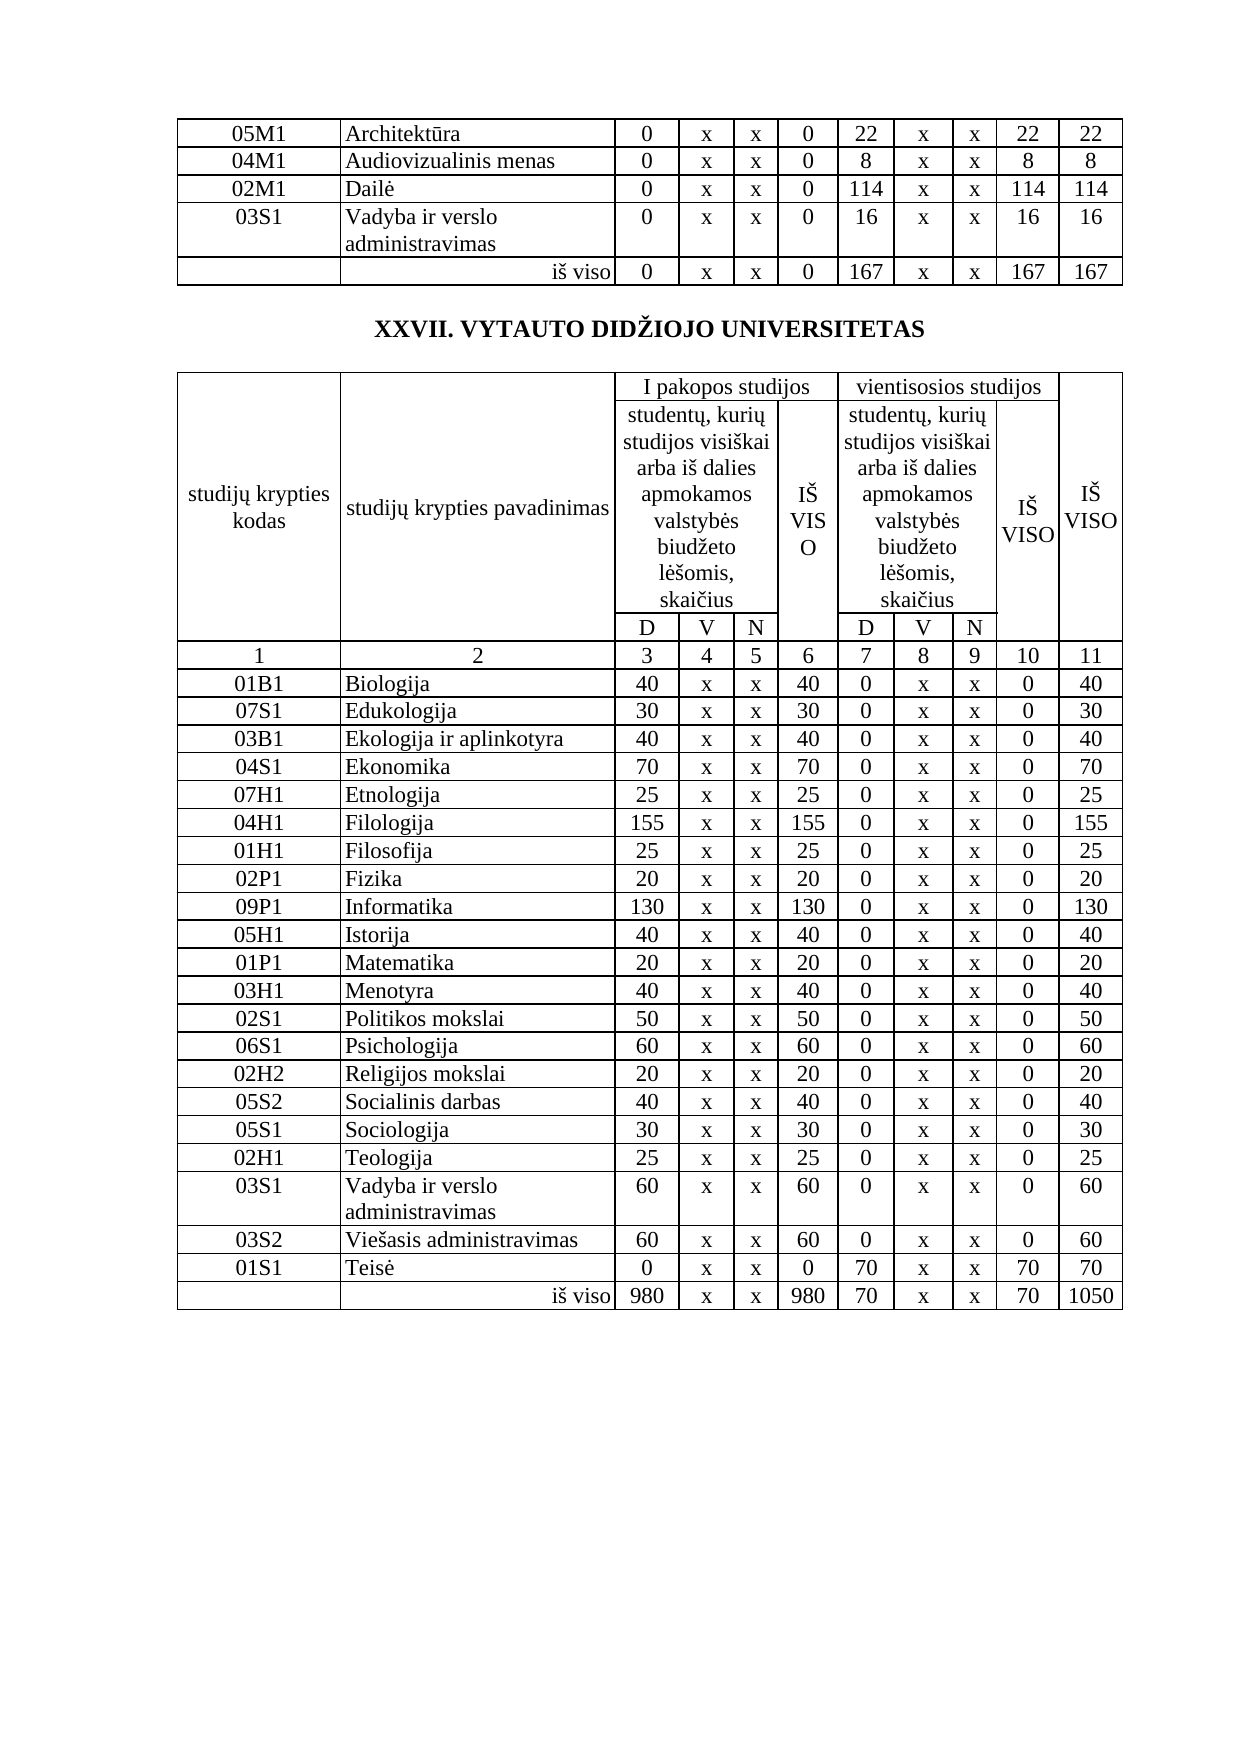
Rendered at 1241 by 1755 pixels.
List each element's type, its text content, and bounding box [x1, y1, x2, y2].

table_cell 0 [997, 893, 1058, 919]
table_cell 130 [1060, 893, 1122, 919]
table_cell x [954, 781, 996, 808]
table_cell 0 [839, 1061, 893, 1087]
table_cell 0 [839, 865, 893, 891]
table_cell x [895, 1005, 952, 1031]
table_cell Filologija [341, 809, 614, 836]
table_cell x [954, 1116, 996, 1143]
table_cell x [895, 781, 952, 808]
table_cell Teologija [341, 1144, 614, 1171]
table_cell 01P1 [178, 949, 340, 975]
table_cell 70 [839, 1282, 893, 1308]
table_cell 60 [616, 1226, 678, 1253]
table_cell x [680, 148, 733, 174]
table_cell Istorija [341, 921, 614, 947]
table_cell 04H1 [178, 809, 340, 836]
table_cell 02H1 [178, 1144, 340, 1171]
table_cell 01S1 [178, 1254, 340, 1281]
table_cell x [954, 698, 996, 724]
table_cell 25 [779, 1144, 837, 1171]
table_cell 8 [1060, 148, 1122, 174]
table_cell x [954, 1088, 996, 1115]
table_cell 03S2 [178, 1226, 340, 1253]
table_cell x [954, 203, 996, 256]
table_cell 60 [616, 1172, 678, 1225]
table_cell 2 [341, 642, 614, 668]
table_cell 0 [997, 1144, 1058, 1171]
table_cell 1050 [1060, 1282, 1122, 1308]
table_cell 07H1 [178, 781, 340, 808]
table_cell x [895, 753, 952, 780]
table_cell V [680, 614, 733, 640]
table_cell 22 [839, 120, 893, 146]
table_cell x [954, 670, 996, 696]
table_cell 114 [839, 176, 893, 202]
table_cell Biologija [341, 670, 614, 696]
table_cell x [954, 865, 996, 891]
table_cell Audiovizualinis menas [341, 148, 614, 174]
table_cell x [895, 148, 952, 174]
table_cell 40 [616, 977, 678, 1003]
table_cell 30 [779, 698, 837, 724]
table_cell 0 [997, 1033, 1058, 1059]
table_cell 155 [616, 809, 678, 836]
table_cell x [954, 726, 996, 752]
table_cell 02M1 [178, 176, 340, 202]
table_cell 04S1 [178, 753, 340, 780]
table_cell 20 [1060, 949, 1122, 975]
table_cell 114 [1060, 176, 1122, 202]
table_cell 20 [616, 1061, 678, 1087]
table_cell 05S2 [178, 1088, 340, 1115]
table_cell 0 [839, 893, 893, 919]
table_cell 980 [616, 1282, 678, 1308]
table_cell 40 [1060, 977, 1122, 1003]
table_cell x [954, 258, 996, 284]
table_cell x [895, 865, 952, 891]
table_cell Informatika [341, 893, 614, 919]
table_cell N [735, 614, 777, 640]
table_cell 40 [616, 726, 678, 752]
table_cell 0 [839, 1005, 893, 1031]
table_cell x [895, 921, 952, 947]
table_cell x [680, 698, 733, 724]
table_cell 16 [839, 203, 893, 256]
table_cell 02P1 [178, 865, 340, 891]
table_cell 02S1 [178, 1005, 340, 1031]
table_cell 60 [779, 1226, 837, 1253]
table_cell 6 [779, 642, 837, 668]
table_cell 0 [839, 753, 893, 780]
table_cell x [735, 1254, 777, 1281]
table_cell 0 [839, 1172, 893, 1225]
table_cell 20 [1060, 865, 1122, 891]
table_cell 30 [779, 1116, 837, 1143]
table_cell 167 [997, 258, 1058, 284]
table_cell 70 [839, 1254, 893, 1281]
table_cell 40 [1060, 1088, 1122, 1115]
table_cell x [735, 726, 777, 752]
table_cell 20 [779, 865, 837, 891]
table_cell x [680, 1088, 733, 1115]
table_cell x [735, 1005, 777, 1031]
table_cell 09P1 [178, 893, 340, 919]
table_header vientisosios studijos [839, 373, 1058, 400]
table_cell 0 [997, 1226, 1058, 1253]
table_header IŠ VISO [1060, 373, 1122, 640]
table_cell x [895, 176, 952, 202]
table_cell 0 [997, 1061, 1058, 1087]
table_cell 8 [997, 148, 1058, 174]
table_cell x [680, 1172, 733, 1225]
table_cell 0 [997, 726, 1058, 752]
table_cell 60 [1060, 1172, 1122, 1225]
table_header studijų krypties kodas [178, 373, 340, 640]
table_cell x [680, 120, 733, 146]
table_cell 9 [954, 642, 996, 668]
table_cell Teisė [341, 1254, 614, 1281]
table_cell 30 [616, 698, 678, 724]
table_cell x [680, 670, 733, 696]
table_cell x [895, 1033, 952, 1059]
table_cell 30 [1060, 698, 1122, 724]
table_cell 40 [616, 921, 678, 947]
table_cell x [895, 1254, 952, 1281]
table_cell 0 [616, 148, 678, 174]
table_cell 03H1 [178, 977, 340, 1003]
table_cell 0 [839, 921, 893, 947]
table_cell 167 [839, 258, 893, 284]
table_cell x [680, 726, 733, 752]
table_cell 0 [839, 949, 893, 975]
table_cell studentų, kurių studijos visiškai arba iš dalies apmokamos valstybės biudžeto lėšomis, skaičius [839, 401, 996, 612]
table_cell 40 [779, 670, 837, 696]
table_cell 05M1 [178, 120, 340, 146]
table_cell x [735, 120, 777, 146]
table_cell x [680, 1061, 733, 1087]
table_cell 20 [779, 1061, 837, 1087]
table_cell 0 [997, 921, 1058, 947]
table_cell Dailė [341, 176, 614, 202]
table_cell 70 [997, 1254, 1058, 1281]
table_cell 40 [616, 1088, 678, 1115]
table_cell Edukologija [341, 698, 614, 724]
table_cell 04M1 [178, 148, 340, 174]
table_cell x [895, 1172, 952, 1225]
table_cell Matematika [341, 949, 614, 975]
table_cell 0 [997, 698, 1058, 724]
table_cell 05H1 [178, 921, 340, 947]
table_cell 03S1 [178, 203, 340, 256]
table_cell 0 [839, 698, 893, 724]
table_cell x [954, 921, 996, 947]
table_cell x [680, 1005, 733, 1031]
table_cell x [895, 1144, 952, 1171]
table_cell 0 [616, 1254, 678, 1281]
table_cell D [616, 614, 678, 640]
table_cell x [954, 1005, 996, 1031]
table_cell x [895, 670, 952, 696]
table_cell 0 [779, 120, 837, 146]
table_cell 16 [1060, 203, 1122, 256]
table_cell iš viso [341, 258, 614, 284]
table_cell 0 [839, 837, 893, 863]
table_cell 70 [997, 1282, 1058, 1308]
table_cell x [680, 176, 733, 202]
table_cell x [680, 1226, 733, 1253]
table_cell 07S1 [178, 698, 340, 724]
table_cell Vadyba ir verslo administravimas [341, 203, 614, 256]
table_cell x [954, 1254, 996, 1281]
table_cell 70 [779, 753, 837, 780]
table_cell 3 [616, 642, 678, 668]
table_cell 25 [1060, 837, 1122, 863]
table_cell 130 [616, 893, 678, 919]
table_cell 0 [997, 1088, 1058, 1115]
table_cell 0 [839, 1144, 893, 1171]
table_cell Ekonomika [341, 753, 614, 780]
table_header studijų krypties pavadinimas [341, 373, 614, 640]
table_cell 114 [997, 176, 1058, 202]
table_cell 0 [839, 977, 893, 1003]
table_cell 60 [779, 1172, 837, 1225]
table_cell 20 [616, 865, 678, 891]
table_cell 155 [1060, 809, 1122, 836]
table_cell x [895, 977, 952, 1003]
table_cell 25 [616, 837, 678, 863]
table_cell 1 [178, 642, 340, 668]
table_cell x [680, 203, 733, 256]
table_cell 0 [997, 949, 1058, 975]
table_cell Filosofija [341, 837, 614, 863]
table_cell x [954, 1061, 996, 1087]
table_cell x [895, 1061, 952, 1087]
table_cell 0 [839, 781, 893, 808]
table_cell 01B1 [178, 670, 340, 696]
table_cell 0 [997, 837, 1058, 863]
table_cell x [895, 203, 952, 256]
table_cell x [895, 698, 952, 724]
table_cell 22 [1060, 120, 1122, 146]
table_cell 05S1 [178, 1116, 340, 1143]
table_cell x [954, 1033, 996, 1059]
text XXVII. VYTAUTO DIDŽIOJO UNIVERSITETAS [177, 314, 1122, 343]
table_cell 01H1 [178, 837, 340, 863]
table_cell 0 [997, 1172, 1058, 1225]
table_cell Fizika [341, 865, 614, 891]
table_cell x [680, 753, 733, 780]
table_cell x [680, 1033, 733, 1059]
table_cell studentų, kurių studijos visiškai arba iš dalies apmokamos valstybės biudžeto lėšomis, skaičius [616, 401, 777, 612]
table_cell x [735, 893, 777, 919]
table_cell Etnologija [341, 781, 614, 808]
table_cell N [954, 614, 996, 640]
table_cell x [895, 1226, 952, 1253]
table_cell 60 [1060, 1033, 1122, 1059]
table_cell 0 [779, 176, 837, 202]
table_cell x [895, 893, 952, 919]
table_cell 20 [616, 949, 678, 975]
table_cell Psichologija [341, 1033, 614, 1059]
table_cell 25 [616, 781, 678, 808]
table_cell 0 [997, 670, 1058, 696]
table_cell 60 [1060, 1226, 1122, 1253]
table_cell x [680, 809, 733, 836]
table_cell Vadyba ir verslo administravimas [341, 1172, 614, 1225]
table_header I pakopos studijos [616, 373, 837, 400]
table_cell 40 [779, 977, 837, 1003]
table_cell 0 [839, 1033, 893, 1059]
table_cell x [954, 1226, 996, 1253]
table_cell x [954, 977, 996, 1003]
table_cell 7 [839, 642, 893, 668]
table_cell x [954, 148, 996, 174]
table_cell 50 [779, 1005, 837, 1031]
table_cell x [954, 837, 996, 863]
table_cell x [735, 809, 777, 836]
table_cell 5 [735, 642, 777, 668]
table_cell 0 [616, 120, 678, 146]
table_cell 0 [779, 148, 837, 174]
table_cell x [680, 921, 733, 947]
table_cell x [735, 698, 777, 724]
table_cell x [735, 1061, 777, 1087]
table_cell x [735, 176, 777, 202]
table_cell x [735, 1088, 777, 1115]
table_cell x [680, 1282, 733, 1308]
table_cell 60 [616, 1033, 678, 1059]
table_cell 30 [1060, 1116, 1122, 1143]
table_cell 40 [1060, 670, 1122, 696]
table_cell x [735, 670, 777, 696]
table_cell 20 [1060, 1061, 1122, 1087]
table_cell 40 [779, 1088, 837, 1115]
table_cell 0 [839, 1116, 893, 1143]
table_cell 0 [997, 977, 1058, 1003]
table_cell x [735, 865, 777, 891]
table_cell x [735, 1144, 777, 1171]
table_cell 16 [997, 203, 1058, 256]
table_cell 0 [779, 1254, 837, 1281]
table_cell 11 [1060, 642, 1122, 668]
table_cell x [735, 258, 777, 284]
table_cell 70 [1060, 1254, 1122, 1281]
table_cell x [680, 865, 733, 891]
table_cell 130 [779, 893, 837, 919]
table_cell x [895, 1282, 952, 1308]
table_cell Viešasis administravimas [341, 1226, 614, 1253]
table_cell x [954, 1282, 996, 1308]
table_cell 60 [779, 1033, 837, 1059]
table_cell 02H2 [178, 1061, 340, 1087]
table_cell 22 [997, 120, 1058, 146]
table_cell x [735, 1033, 777, 1059]
table_cell Ekologija ir aplinkotyra [341, 726, 614, 752]
table_cell 0 [779, 203, 837, 256]
table_cell 980 [779, 1282, 837, 1308]
table_cell x [680, 837, 733, 863]
table_cell x [895, 1116, 952, 1143]
table_cell x [895, 726, 952, 752]
table_cell 50 [616, 1005, 678, 1031]
table_cell 0 [997, 781, 1058, 808]
table_cell 0 [839, 809, 893, 836]
table_cell 0 [616, 176, 678, 202]
table_cell x [735, 148, 777, 174]
table_cell iš viso [341, 1282, 614, 1308]
table_cell 155 [779, 809, 837, 836]
table_cell 0 [839, 1226, 893, 1253]
table_cell 0 [616, 203, 678, 256]
table_cell x [680, 977, 733, 1003]
table_cell 03B1 [178, 726, 340, 752]
table_cell x [954, 1144, 996, 1171]
table_cell 40 [779, 726, 837, 752]
table_cell x [735, 949, 777, 975]
table_cell x [680, 893, 733, 919]
table_cell x [895, 949, 952, 975]
table_cell 25 [779, 781, 837, 808]
table_cell IŠ VISO [779, 401, 837, 640]
table_cell x [895, 809, 952, 836]
table_cell x [954, 176, 996, 202]
table_cell x [895, 258, 952, 284]
table_cell Sociologija [341, 1116, 614, 1143]
table_cell x [954, 893, 996, 919]
table_cell 0 [779, 258, 837, 284]
table_cell 25 [779, 837, 837, 863]
table_cell 40 [1060, 726, 1122, 752]
table_cell Socialinis darbas [341, 1088, 614, 1115]
table_cell x [680, 1144, 733, 1171]
table_cell Religijos mokslai [341, 1061, 614, 1087]
table_cell 40 [1060, 921, 1122, 947]
table_cell 10 [997, 642, 1058, 668]
table_cell x [680, 781, 733, 808]
table_cell 0 [997, 865, 1058, 891]
table_cell 50 [1060, 1005, 1122, 1031]
table_cell 8 [839, 148, 893, 174]
table_cell Politikos mokslai [341, 1005, 614, 1031]
table_cell x [735, 1172, 777, 1225]
table_cell 0 [997, 809, 1058, 836]
table_cell 40 [616, 670, 678, 696]
table_cell Menotyra [341, 977, 614, 1003]
table_cell 0 [997, 1116, 1058, 1143]
table_cell 0 [839, 1088, 893, 1115]
table_cell 0 [997, 753, 1058, 780]
table_cell V [895, 614, 952, 640]
table_cell x [680, 1116, 733, 1143]
table_cell x [735, 977, 777, 1003]
table_cell 167 [1060, 258, 1122, 284]
table_cell 03S1 [178, 1172, 340, 1225]
table_cell x [735, 921, 777, 947]
table_cell 30 [616, 1116, 678, 1143]
table_cell x [954, 753, 996, 780]
table_cell 25 [616, 1144, 678, 1171]
table_cell 4 [680, 642, 733, 668]
table_cell Architektūra [341, 120, 614, 146]
table_cell 06S1 [178, 1033, 340, 1059]
table_cell x [735, 1226, 777, 1253]
table_cell x [954, 809, 996, 836]
table_cell 0 [839, 726, 893, 752]
table_cell x [735, 1116, 777, 1143]
table_cell x [735, 837, 777, 863]
table_cell 0 [616, 258, 678, 284]
table_cell x [735, 203, 777, 256]
table_cell x [954, 120, 996, 146]
table_cell 25 [1060, 1144, 1122, 1171]
table_cell D [839, 614, 893, 640]
table_cell x [954, 1172, 996, 1225]
table_cell IŠ VISO [997, 401, 1058, 640]
table_cell x [895, 120, 952, 146]
table_cell 25 [1060, 781, 1122, 808]
table_cell 0 [839, 670, 893, 696]
table_cell x [680, 949, 733, 975]
table_cell x [954, 949, 996, 975]
table_cell 0 [997, 1005, 1058, 1031]
table_cell 8 [895, 642, 952, 668]
table_cell x [680, 1254, 733, 1281]
table_cell x [735, 1282, 777, 1308]
table_cell x [735, 753, 777, 780]
table_cell [178, 258, 340, 284]
table_cell 70 [616, 753, 678, 780]
table_cell 40 [779, 921, 837, 947]
table_cell x [895, 1088, 952, 1115]
table_cell x [735, 781, 777, 808]
table_cell 70 [1060, 753, 1122, 780]
table_cell 20 [779, 949, 837, 975]
table_cell [178, 1282, 340, 1308]
table_cell x [895, 837, 952, 863]
table_cell x [680, 258, 733, 284]
